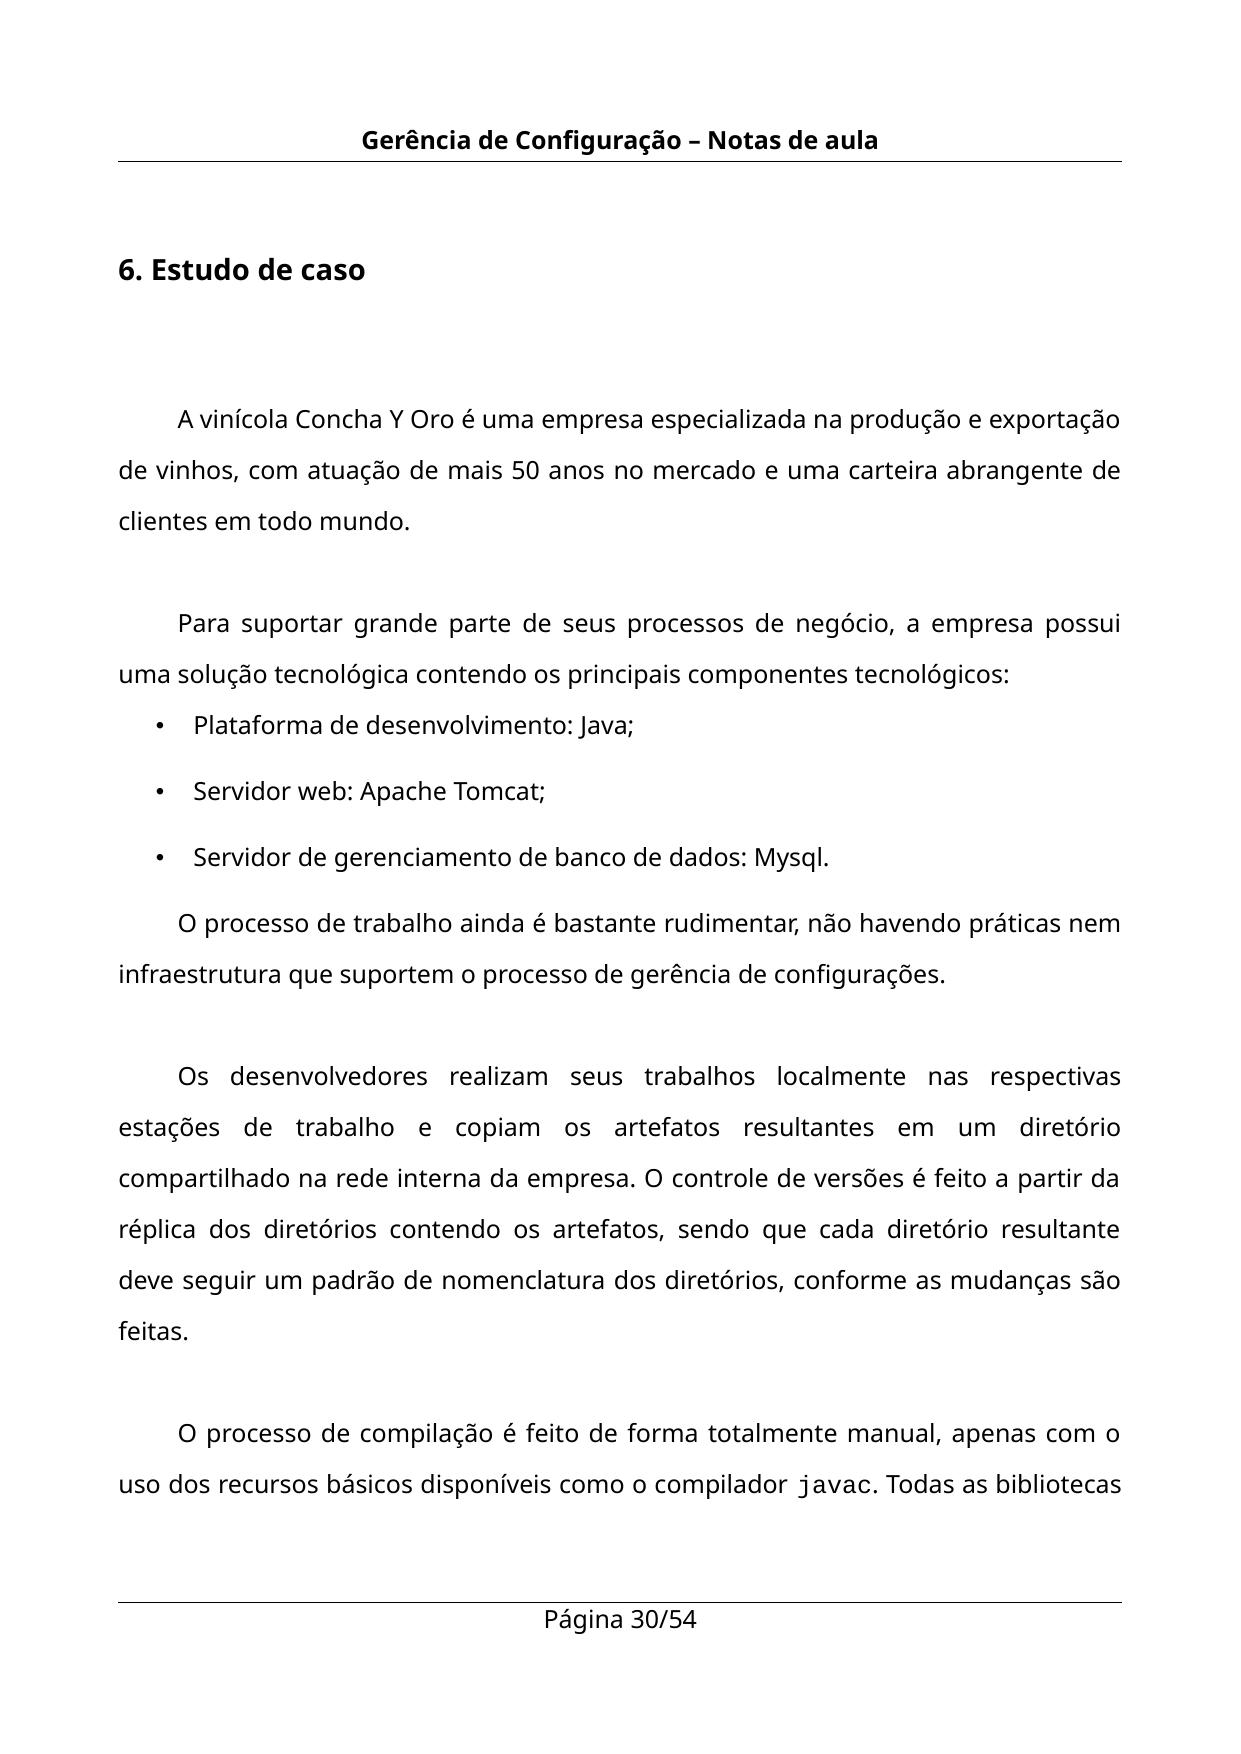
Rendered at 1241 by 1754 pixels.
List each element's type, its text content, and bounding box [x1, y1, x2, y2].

list Servidor web: Apache Tomcat; [156, 774, 1122, 808]
list Servidor de gerenciamento de banco de dados: Mysql. [156, 839, 1122, 874]
text A vinícola Concha Y Oro é uma empresa especializada na produção e exportação de vinhos, com atuação de mais 50 anos no mercado e uma carteira abrangente de clientes em todo mundo. [118, 402, 1122, 538]
text Para suportar grande parte de seus processos de negócio, a empresa possui uma solução tecnológica contendo os principais componentes tecnológicos: [118, 606, 1122, 691]
text O processo de compilação é feito de forma totalmente manual, apenas com o uso dos recursos básicos disponíveis como o compilador javac. Todas as bibliotecas [118, 1416, 1122, 1501]
subtitle 6. Estudo de caso [118, 249, 1122, 289]
text O processo de trabalho ainda é bastante rudimentar, não havendo práticas nem infraestrutura que suportem o processo de gerência de configurações. [118, 905, 1122, 991]
text Os desenvolvedores realizam seus trabalhos localmente nas respectivas estações de trabalho e copiam os artefatos resultantes em um diretório compartilhado na rede interna da empresa. O controle de versões é feito a partir da réplica dos diretórios contendo os artefatos, sendo que cada diretório resultante deve seguir um padrão de nomenclatura dos diretórios, conforme as mudanças são feitas. [118, 1058, 1122, 1348]
list Plataforma de desenvolvimento: Java; [156, 708, 1122, 742]
